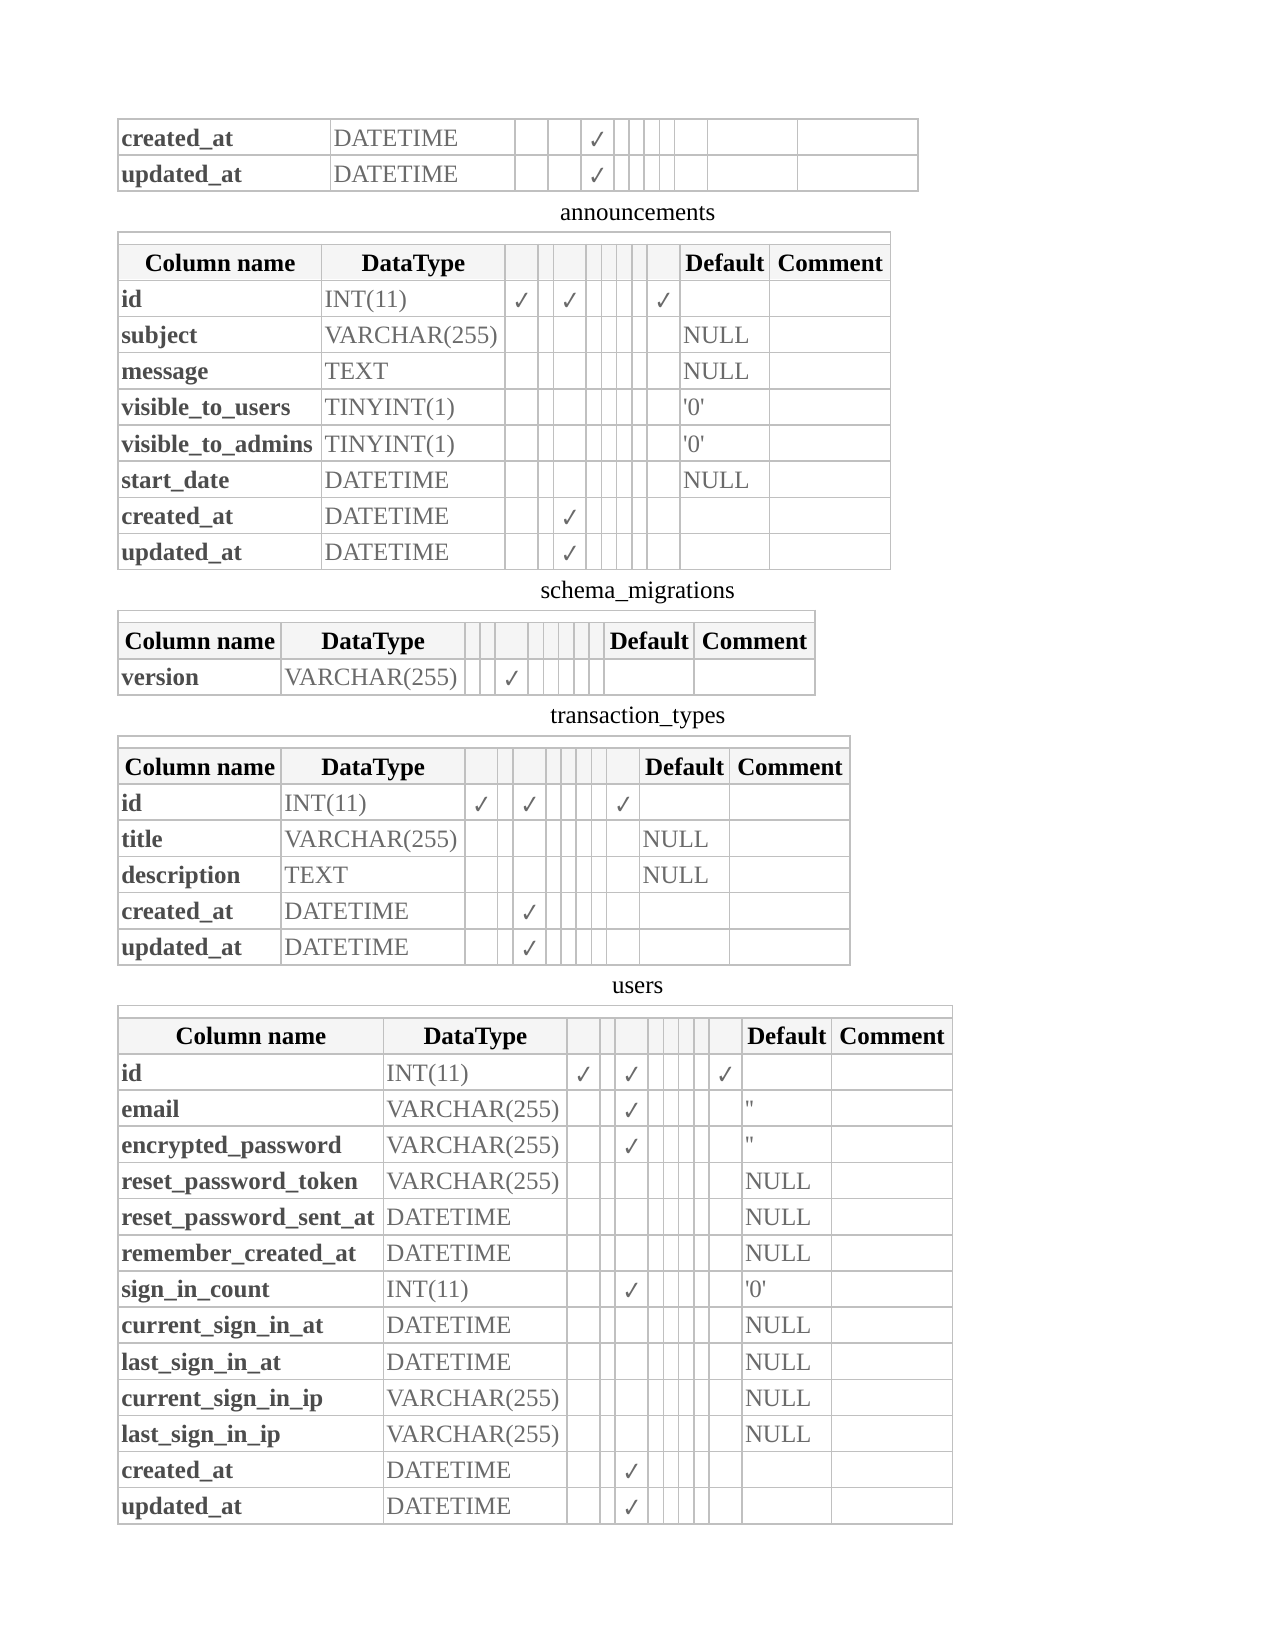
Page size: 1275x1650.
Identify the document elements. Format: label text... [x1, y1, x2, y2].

table_cell [602, 245, 616, 279]
table_cell [710, 1272, 741, 1306]
table_cell [498, 893, 512, 928]
table_cell [617, 462, 631, 496]
table_cell [602, 390, 616, 424]
table_cell [506, 426, 537, 460]
table_cell NULL [743, 1236, 831, 1270]
table_cell [679, 1416, 693, 1451]
table_cell ✔ [648, 281, 679, 316]
table_cell DataType [282, 623, 464, 658]
table_cell DATETIME [282, 893, 464, 928]
table_header [119, 611, 814, 622]
table_cell [664, 1416, 678, 1451]
table_cell [681, 498, 769, 533]
table_cell [649, 1344, 663, 1378]
table_cell [601, 1416, 614, 1451]
table_cell DATETIME [331, 156, 514, 190]
table_cell VARCHAR(255) [322, 317, 504, 352]
table_cell [587, 462, 601, 496]
table_cell [679, 1380, 693, 1414]
table_cell ✔ [514, 893, 545, 928]
table_cell [592, 857, 606, 892]
table_cell '0' [681, 390, 769, 424]
table_cell [616, 1199, 647, 1234]
table_cell [695, 1019, 708, 1053]
table_cell [587, 534, 601, 569]
table_cell [547, 785, 560, 819]
table_cell [617, 353, 631, 388]
table_cell [568, 1091, 599, 1125]
table_cell [587, 426, 601, 460]
table_cell [660, 156, 674, 190]
table_cell [832, 1236, 952, 1270]
table_cell [681, 281, 769, 316]
table_cell Column name [119, 245, 321, 279]
table_cell VARCHAR(255) [384, 1416, 566, 1451]
table_cell ✔ [554, 498, 585, 533]
table_cell updated_at [119, 930, 280, 964]
table_cell [640, 930, 729, 964]
table_cell DATETIME [322, 498, 504, 533]
table_cell ✔ [554, 281, 585, 316]
table_cell [514, 821, 545, 856]
table_cell [649, 1199, 663, 1234]
table_cell [617, 426, 631, 460]
table_cell [679, 1019, 693, 1053]
table_cell [466, 749, 497, 783]
table_cell [506, 462, 537, 496]
table_cell ✔ [466, 785, 497, 819]
table_cell [615, 120, 628, 154]
table_cell [679, 1308, 693, 1342]
table_cell [649, 1308, 663, 1342]
table_cell current_sign_in_ip [119, 1380, 383, 1414]
table_cell [832, 1488, 952, 1523]
table_cell NULL [743, 1416, 831, 1451]
table_cell [529, 623, 543, 658]
table_cell [601, 1091, 614, 1125]
table_cell [568, 1380, 599, 1414]
table_cell NULL [743, 1308, 831, 1342]
table_cell last_sign_in_at [119, 1344, 383, 1378]
table_cell [770, 317, 890, 352]
table_cell INT(11) [282, 785, 464, 819]
table_cell [633, 498, 646, 533]
table_cell [695, 1055, 708, 1089]
table_cell [664, 1163, 678, 1198]
table_cell [617, 534, 631, 569]
table_cell [710, 1380, 741, 1414]
table_cell [648, 390, 679, 424]
table_cell Comment [832, 1019, 952, 1053]
table_cell [547, 821, 560, 856]
table_cell [602, 281, 616, 316]
table_cell ✔ [616, 1272, 647, 1306]
table_cell [539, 462, 553, 496]
table_cell [798, 120, 917, 154]
table_cell [568, 1452, 599, 1487]
table_cell [649, 1380, 663, 1414]
text users [118, 970, 1157, 999]
table_cell ✔ [582, 156, 613, 190]
table_cell [559, 623, 573, 658]
table_header [119, 737, 849, 747]
table_cell [664, 1344, 678, 1378]
table_cell [679, 1272, 693, 1306]
text announcements [118, 197, 1157, 226]
table_cell [617, 245, 631, 279]
table_cell [710, 1199, 741, 1234]
table_cell [587, 245, 601, 279]
table_cell [695, 1416, 708, 1451]
table_cell [660, 120, 674, 154]
table_cell [616, 1019, 647, 1053]
table_cell [649, 1091, 663, 1125]
table_cell [547, 893, 560, 928]
table_cell [601, 1199, 614, 1234]
table_cell [630, 120, 643, 154]
table_cell [562, 857, 575, 892]
table_cell [602, 353, 616, 388]
table_cell [664, 1452, 678, 1487]
table_cell id [119, 1055, 383, 1089]
table_cell [695, 1199, 708, 1234]
table_cell [466, 821, 497, 856]
table_cell [554, 462, 585, 496]
table_cell [539, 426, 553, 460]
table_cell [640, 893, 729, 928]
table_cell [592, 821, 606, 856]
table_cell [616, 1163, 647, 1198]
table_cell updated_at [119, 156, 330, 190]
table_cell [568, 1416, 599, 1451]
table_cell [664, 1127, 678, 1162]
table_cell encrypted_password [119, 1127, 383, 1162]
table_cell NULL [640, 821, 729, 856]
table_cell [544, 623, 558, 658]
table_cell [695, 1236, 708, 1270]
table_cell [506, 353, 537, 388]
table_cell [633, 281, 646, 316]
table_cell [710, 1019, 741, 1053]
table_cell [832, 1091, 952, 1125]
table_cell [743, 1055, 831, 1089]
table_cell created_at [119, 120, 330, 154]
table_cell [554, 317, 585, 352]
table_cell [664, 1272, 678, 1306]
table_cell [529, 660, 543, 694]
table_cell [664, 1019, 678, 1053]
table_cell [617, 317, 631, 352]
table_cell [695, 1308, 708, 1342]
table_cell last_sign_in_ip [119, 1416, 383, 1451]
table_cell [547, 930, 560, 964]
table_cell TINYINT(1) [322, 390, 504, 424]
table_cell [695, 660, 814, 694]
table_cell NULL [743, 1199, 831, 1234]
table_cell [568, 1488, 599, 1523]
table_cell id [119, 785, 280, 819]
table_cell DATETIME [282, 930, 464, 964]
table_cell NULL [640, 857, 729, 892]
table_cell [568, 1236, 599, 1270]
table_cell [633, 317, 646, 352]
table_cell ✔ [506, 281, 537, 316]
table_cell [633, 245, 646, 279]
table_cell [730, 785, 849, 819]
table_cell [568, 1344, 599, 1378]
table_cell [616, 1344, 647, 1378]
table_cell [498, 785, 512, 819]
table_cell created_at [119, 1452, 383, 1487]
table_cell [695, 1091, 708, 1125]
table_cell ✔ [616, 1488, 647, 1523]
table_cell [562, 821, 575, 856]
table_cell ✔ [568, 1055, 599, 1089]
table_cell [587, 498, 601, 533]
table_cell [539, 281, 553, 316]
table_cell [832, 1163, 952, 1198]
table_cell [695, 1163, 708, 1198]
table_cell [648, 245, 679, 279]
table_cell [549, 120, 580, 154]
table_cell [506, 534, 537, 569]
table_cell NULL [681, 462, 769, 496]
table_cell [645, 120, 659, 154]
table_cell INT(11) [384, 1055, 566, 1089]
table_cell remember_created_at [119, 1236, 383, 1270]
table_cell DATETIME [384, 1344, 566, 1378]
table_cell [607, 893, 639, 928]
table_cell [664, 1380, 678, 1414]
table_cell [730, 930, 849, 964]
table_cell [648, 462, 679, 496]
table_cell [695, 1344, 708, 1378]
table_cell [770, 390, 890, 424]
table_cell [710, 1416, 741, 1451]
table_cell ✔ [514, 785, 545, 819]
table_cell [607, 821, 639, 856]
table_cell [679, 1199, 693, 1234]
table_cell [730, 893, 849, 928]
table_cell [466, 623, 479, 658]
table_cell visible_to_admins [119, 426, 321, 460]
table_cell ✔ [616, 1127, 647, 1162]
table_cell ✔ [496, 660, 527, 694]
table_cell [466, 930, 497, 964]
table_cell [577, 785, 591, 819]
table_cell [633, 390, 646, 424]
table_cell TINYINT(1) [322, 426, 504, 460]
table_cell [602, 426, 616, 460]
table_cell [592, 785, 606, 819]
table_cell [649, 1488, 663, 1523]
table_cell [630, 156, 643, 190]
table_cell description [119, 857, 280, 892]
table_cell DataType [282, 749, 464, 783]
table_cell VARCHAR(255) [384, 1380, 566, 1414]
table_cell [568, 1199, 599, 1234]
table_cell [649, 1163, 663, 1198]
table_cell [562, 785, 575, 819]
table_cell [506, 245, 537, 279]
table_cell [562, 893, 575, 928]
table_cell [710, 1308, 741, 1342]
table_cell DATETIME [322, 534, 504, 569]
table_cell [649, 1236, 663, 1270]
table_cell [506, 498, 537, 533]
table_cell [695, 1452, 708, 1487]
table_cell id [119, 281, 321, 316]
table_cell [710, 1091, 741, 1125]
table_cell NULL [743, 1380, 831, 1414]
table_cell [592, 930, 606, 964]
table_header [119, 1006, 952, 1017]
table_cell DataType [384, 1019, 566, 1053]
table_cell [575, 660, 588, 694]
table_cell ✔ [616, 1452, 647, 1487]
table_cell [559, 660, 573, 694]
table_cell Column name [119, 1019, 383, 1053]
table_cell [605, 660, 693, 694]
table_cell [832, 1416, 952, 1451]
table_cell [675, 156, 707, 190]
table_cell [568, 1272, 599, 1306]
table_cell NULL [743, 1344, 831, 1378]
table_cell DATETIME [331, 120, 514, 154]
table_cell [481, 623, 494, 658]
table_cell [710, 1344, 741, 1378]
table_cell [514, 749, 545, 783]
table_cell Default [605, 623, 693, 658]
table_cell created_at [119, 893, 280, 928]
table_cell ✔ [582, 120, 613, 154]
table_cell [798, 156, 917, 190]
table_cell [710, 1127, 741, 1162]
table_cell [590, 660, 603, 694]
table_cell [679, 1163, 693, 1198]
table_cell [730, 821, 849, 856]
table_cell [602, 462, 616, 496]
table_cell [466, 660, 479, 694]
table_cell [577, 821, 591, 856]
table_cell [602, 498, 616, 533]
table_cell [617, 498, 631, 533]
table_cell Comment [695, 623, 814, 658]
table_cell [554, 245, 585, 279]
table_cell [648, 426, 679, 460]
table_cell [514, 857, 545, 892]
table_cell Default [640, 749, 729, 783]
table_cell [664, 1488, 678, 1523]
table_cell [539, 317, 553, 352]
table_cell [710, 1236, 741, 1270]
table_cell [592, 749, 606, 783]
table_cell [568, 1127, 599, 1162]
table_cell [592, 893, 606, 928]
table_cell [640, 785, 729, 819]
table_cell [601, 1308, 614, 1342]
table_cell '' [743, 1091, 831, 1125]
table_cell [562, 749, 575, 783]
table_cell [602, 534, 616, 569]
table_cell updated_at [119, 534, 321, 569]
table_cell [633, 462, 646, 496]
table_cell [648, 534, 679, 569]
table_cell NULL [743, 1163, 831, 1198]
table_cell [498, 749, 512, 783]
table_cell [577, 749, 591, 783]
table_cell Default [681, 245, 769, 279]
table_cell [710, 1163, 741, 1198]
table_cell [679, 1488, 693, 1523]
table_cell [770, 426, 890, 460]
table_cell [601, 1344, 614, 1378]
table_cell VARCHAR(255) [384, 1127, 566, 1162]
table_cell [649, 1416, 663, 1451]
table_cell DATETIME [384, 1308, 566, 1342]
table_cell [664, 1236, 678, 1270]
table_cell [730, 857, 849, 892]
table_cell reset_password_token [119, 1163, 383, 1198]
table_cell [554, 390, 585, 424]
table_cell [587, 317, 601, 352]
table_cell [832, 1308, 952, 1342]
table_cell [649, 1272, 663, 1306]
table_cell [633, 426, 646, 460]
table_cell [832, 1199, 952, 1234]
table_cell Column name [119, 749, 280, 783]
table_cell ✔ [616, 1091, 647, 1125]
table_cell [601, 1380, 614, 1414]
table_cell email [119, 1091, 383, 1125]
table_cell [832, 1272, 952, 1306]
table_cell [664, 1055, 678, 1089]
table_cell DATETIME [384, 1488, 566, 1523]
table_cell [679, 1091, 693, 1125]
table_cell [547, 749, 560, 783]
table_cell Column name [119, 623, 280, 658]
table_cell [616, 1380, 647, 1414]
table_cell [664, 1199, 678, 1234]
table_cell [708, 156, 797, 190]
table_cell [695, 1272, 708, 1306]
table_cell [649, 1127, 663, 1162]
table_cell sign_in_count [119, 1272, 383, 1306]
table_cell visible_to_users [119, 390, 321, 424]
table_cell VARCHAR(255) [384, 1163, 566, 1198]
table_cell [617, 390, 631, 424]
table_cell [547, 857, 560, 892]
table_cell current_sign_in_at [119, 1308, 383, 1342]
table_cell message [119, 353, 321, 388]
table_cell [679, 1127, 693, 1162]
table_cell [679, 1055, 693, 1089]
table_cell [607, 930, 639, 964]
table_cell [601, 1272, 614, 1306]
table_cell [648, 317, 679, 352]
table_cell [664, 1091, 678, 1125]
table_cell [679, 1452, 693, 1487]
table_cell updated_at [119, 1488, 383, 1523]
table_cell [506, 390, 537, 424]
table_cell ✔ [607, 785, 639, 819]
table_cell [743, 1452, 831, 1487]
table_cell [681, 534, 769, 569]
table_cell [496, 623, 527, 658]
table_cell DATETIME [384, 1236, 566, 1270]
table_cell [577, 857, 591, 892]
table_cell [602, 317, 616, 352]
table_cell [568, 1019, 599, 1053]
table_cell [649, 1019, 663, 1053]
table_cell NULL [681, 317, 769, 352]
table_cell [770, 353, 890, 388]
table_cell [539, 390, 553, 424]
table_cell [832, 1452, 952, 1487]
table_cell [516, 156, 547, 190]
table_cell [832, 1344, 952, 1378]
table_cell [601, 1055, 614, 1089]
table_cell [648, 353, 679, 388]
table_cell ✔ [710, 1055, 741, 1089]
table_cell [743, 1488, 831, 1523]
table_cell [587, 281, 601, 316]
table_cell [577, 893, 591, 928]
table_cell [587, 390, 601, 424]
table_cell title [119, 821, 280, 856]
table_cell [549, 156, 580, 190]
table_cell reset_password_sent_at [119, 1199, 383, 1234]
table_cell [539, 353, 553, 388]
table_cell ✔ [616, 1055, 647, 1089]
table_cell subject [119, 317, 321, 352]
table_cell [498, 930, 512, 964]
table_cell [516, 120, 547, 154]
table_cell created_at [119, 498, 321, 533]
table_cell INT(11) [384, 1272, 566, 1306]
table_cell [498, 821, 512, 856]
table_cell Comment [770, 245, 890, 279]
table_cell [664, 1308, 678, 1342]
table_cell [607, 857, 639, 892]
table_cell [617, 281, 631, 316]
table_cell [695, 1127, 708, 1162]
table_cell start_date [119, 462, 321, 496]
table_cell DATETIME [384, 1452, 566, 1487]
table_cell [590, 623, 603, 658]
table_header [119, 233, 890, 243]
table_cell DATETIME [384, 1199, 566, 1234]
table_cell ✔ [554, 534, 585, 569]
table_cell [679, 1344, 693, 1378]
table_cell [601, 1163, 614, 1198]
table_cell Default [743, 1019, 831, 1053]
table_cell [649, 1055, 663, 1089]
table_cell DataType [322, 245, 504, 279]
table_cell [498, 857, 512, 892]
table_cell [568, 1163, 599, 1198]
table_cell [710, 1452, 741, 1487]
table_cell Comment [730, 749, 849, 783]
table_cell [708, 120, 797, 154]
table_cell NULL [681, 353, 769, 388]
table_cell [710, 1488, 741, 1523]
table_cell '0' [743, 1272, 831, 1306]
table_cell [679, 1236, 693, 1270]
table_cell INT(11) [322, 281, 504, 316]
table_cell VARCHAR(255) [384, 1091, 566, 1125]
table_cell [601, 1236, 614, 1270]
table_cell [466, 893, 497, 928]
table_cell TEXT [322, 353, 504, 388]
table_cell [554, 426, 585, 460]
table_cell '' [743, 1127, 831, 1162]
text transaction_types [118, 700, 1157, 729]
table_cell [539, 498, 553, 533]
table_cell '0' [681, 426, 769, 460]
table_cell [616, 1236, 647, 1270]
table_cell VARCHAR(255) [282, 660, 464, 694]
table_cell [554, 353, 585, 388]
table_cell [832, 1380, 952, 1414]
table_cell [695, 1380, 708, 1414]
table_cell VARCHAR(255) [282, 821, 464, 856]
table_cell [601, 1127, 614, 1162]
table_cell [601, 1019, 614, 1053]
table_cell [832, 1055, 952, 1089]
table_cell [616, 1416, 647, 1451]
table_cell [675, 120, 707, 154]
table_cell [481, 660, 494, 694]
table_cell [466, 857, 497, 892]
table_cell [544, 660, 558, 694]
table_cell [615, 156, 628, 190]
table_cell [506, 317, 537, 352]
table_cell [587, 353, 601, 388]
table_cell [601, 1488, 614, 1523]
table_cell [575, 623, 588, 658]
table_cell [695, 1488, 708, 1523]
table_cell [539, 245, 553, 279]
table_cell [616, 1308, 647, 1342]
table_cell [770, 498, 890, 533]
table_cell [645, 156, 659, 190]
table_cell [649, 1452, 663, 1487]
table_cell [601, 1452, 614, 1487]
table_cell TEXT [282, 857, 464, 892]
table_cell [633, 353, 646, 388]
table_cell [633, 534, 646, 569]
table_cell [568, 1308, 599, 1342]
table_cell [607, 749, 639, 783]
table_cell [648, 498, 679, 533]
text schema_migrations [118, 575, 1157, 604]
table_cell DATETIME [322, 462, 504, 496]
table_cell ✔ [514, 930, 545, 964]
table_cell [562, 930, 575, 964]
table_cell [577, 930, 591, 964]
table_cell [832, 1127, 952, 1162]
table_cell [539, 534, 553, 569]
table_cell [770, 462, 890, 496]
table_cell version [119, 660, 280, 694]
table_cell [770, 534, 890, 569]
table_cell [770, 281, 890, 316]
